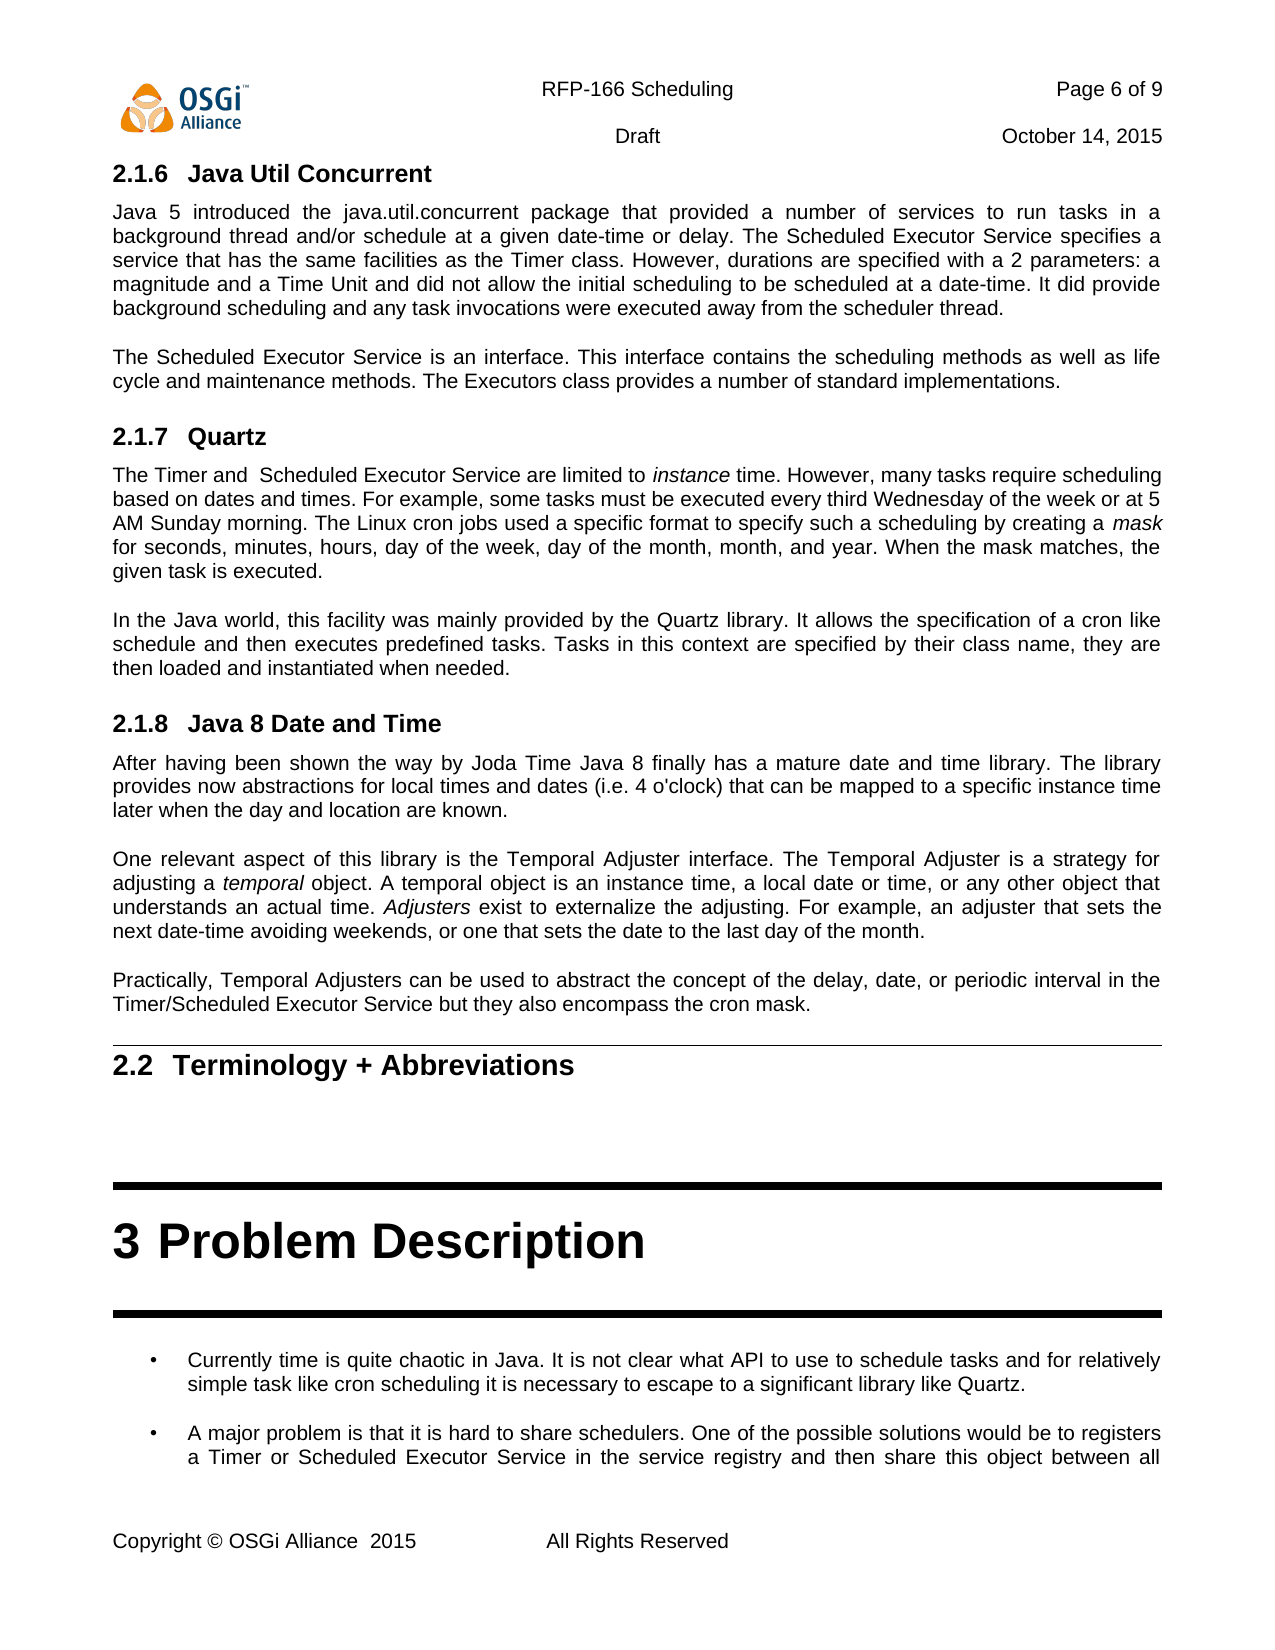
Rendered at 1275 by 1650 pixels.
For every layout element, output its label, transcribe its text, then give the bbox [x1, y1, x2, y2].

picture [113, 76, 257, 140]
text Java 5 introduced the java.util.concurrent package that provided a number of services to run tasks in a background thread and/or schedule at a given date-time or delay. The Scheduled Executor Service specifies a service that has the same facilities as the Timer class. However, durations are specified with a 2 parameters: a magnitude and a Time Unit and did not allow the initial scheduling to be scheduled at a date-time. It did provide background scheduling and any task invocations were executed away from the scheduler thread. [112, 200, 1162, 320]
subtitle Quartz [112, 422, 1162, 451]
subtitle Java 8 Date and Time [112, 709, 1162, 738]
text In the Java world, this facility was mainly provided by the Quartz library. It allows the specification of a cron like schedule and then executes predefined tasks. Tasks in this context are specified by their class name, they are then loaded and instantiated when needed. [112, 608, 1162, 680]
subtitle Java Util Concurrent [112, 159, 1162, 188]
subtitle Terminology + Abbreviations [112, 1046, 1162, 1082]
text Practically, Temporal Adjusters can be used to abstract the concept of the delay, date, or periodic interval in the Timer/Scheduled Executor Service but they also encompass the cron mask. [112, 968, 1162, 1016]
text The Timer and Scheduled Executor Service are limited to instance time. However, many tasks require scheduling based on dates and times. For example, some tasks must be executed every third Wednesday of the week or at 5 AM Sunday morning. The Linux cron jobs used a specific format to specify such a scheduling by creating a mask for seconds, minutes, hours, day of the week, day of the month, month, and year. When the mask matches, the given task is executed. [112, 463, 1162, 583]
list Currently time is quite chaotic in Java. It is not clear what API to use to schedule tasks and for relatively simple task like cron scheduling it is necessary to escape to a significant library like Quartz. [150, 1348, 1162, 1396]
text The Scheduled Executor Service is an interface. This interface contains the scheduling methods as well as life cycle and maintenance methods. The Executors class provides a number of standard implementations. [112, 345, 1162, 393]
text After having been shown the way by Joda Time Java 8 finally has a mature date and time library. The library provides now abstractions for local times and dates (i.e. 4 o'clock) that can be mapped to a specific instance time later when the day and location are known. [112, 750, 1162, 822]
list A major problem is that it is hard to share schedulers. One of the possible solutions would be to registers a Timer or Scheduled Executor Service in the service registry and then share this object between all [150, 1421, 1162, 1469]
text One relevant aspect of this library is the Temporal Adjuster interface. The Temporal Adjuster is a strategy for adjusting a temporal object. A temporal object is an instance time, a local date or time, or any other object that understands an actual time. Adjusters exist to externalize the adjusting. For example, an adjuster that sets the next date-time avoiding weekends, or one that sets the date to the last day of the month. [112, 847, 1162, 943]
subtitle Problem Description [112, 1183, 1162, 1318]
